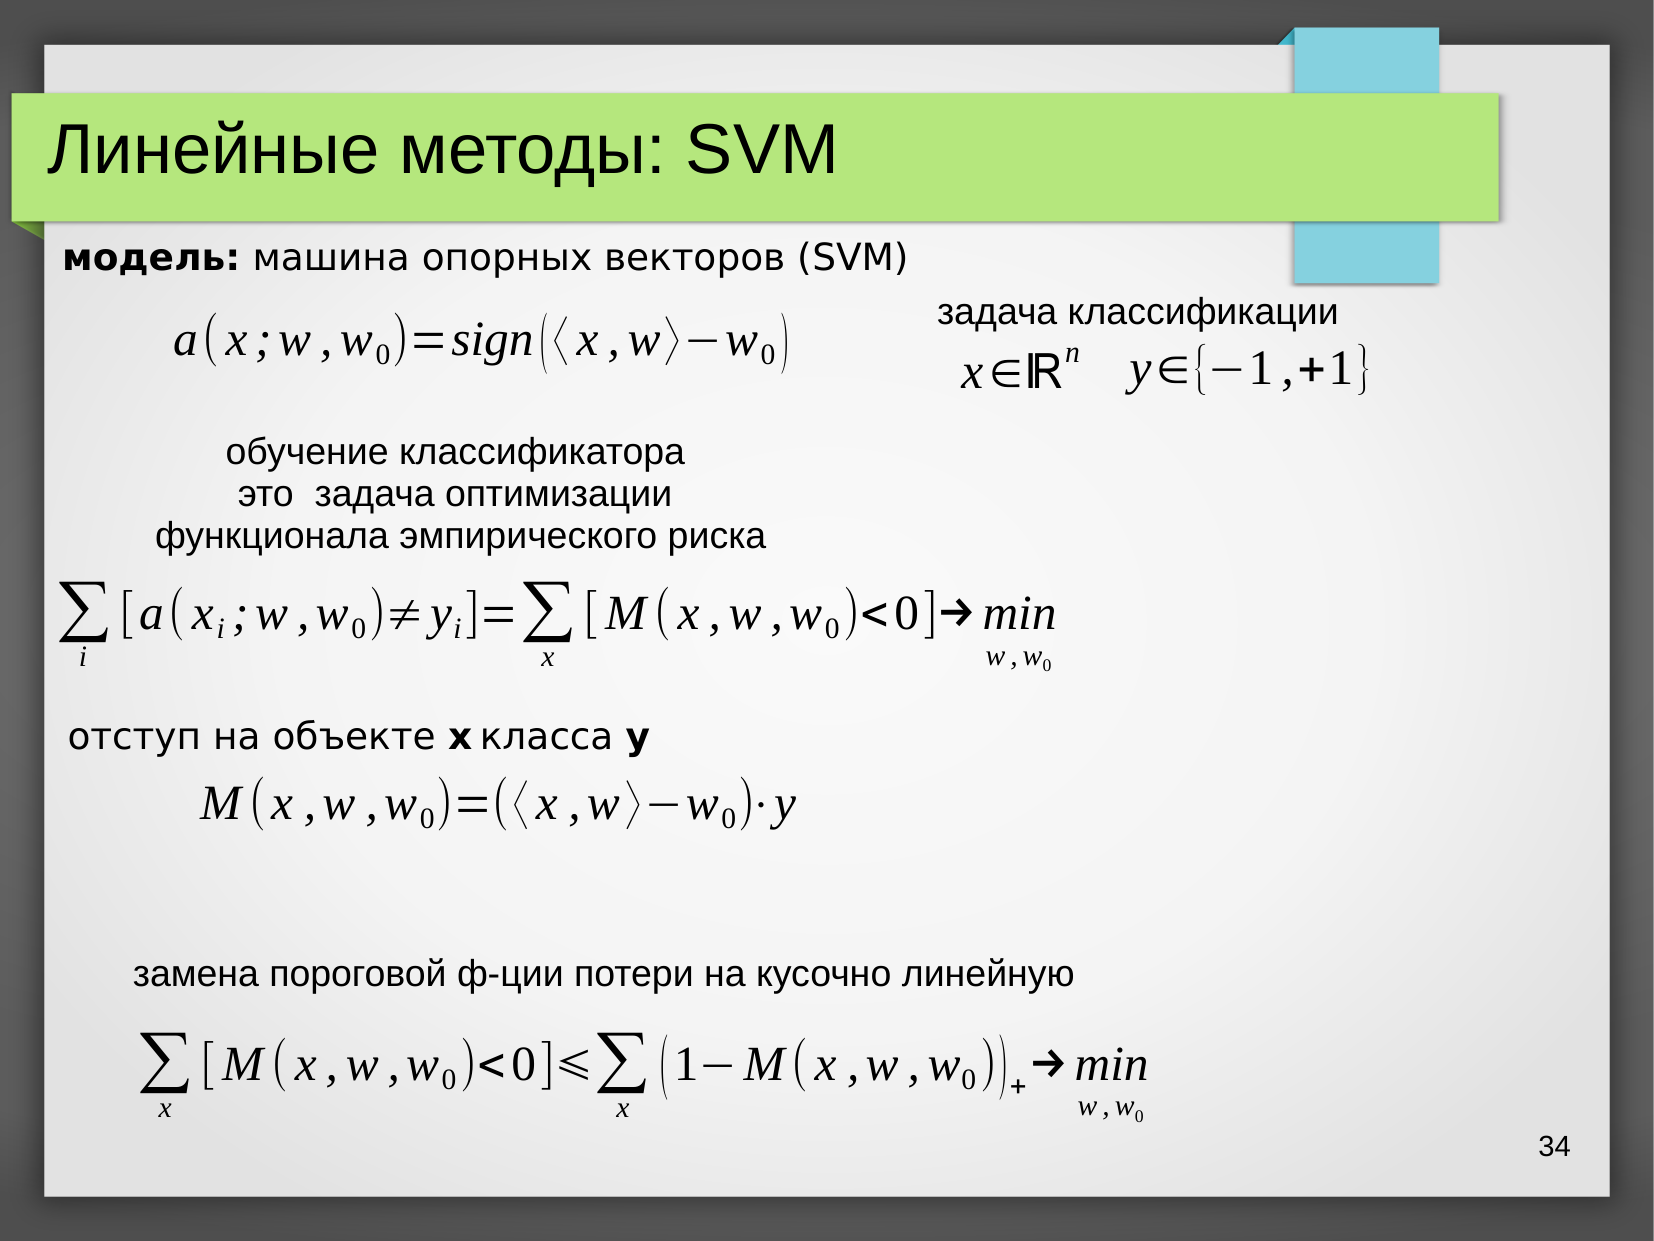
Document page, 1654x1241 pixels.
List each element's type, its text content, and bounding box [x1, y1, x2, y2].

text_box обучение классификатора это задача оптимизации функционала эмпирического риска [70, 437, 851, 550]
picture [0, 0, 1654, 1241]
chart [49, 578, 1063, 677]
chart [130, 1029, 1156, 1128]
chart [190, 774, 804, 839]
text_box задача классификации [925, 286, 1351, 337]
chart [165, 310, 796, 378]
title Линейные методы: SVM [47, 109, 1501, 189]
text_box модель: машина опорных векторов (SVM) [47, 227, 945, 287]
chart [952, 341, 1087, 405]
text_box отступ на объекте x класса y [52, 707, 699, 775]
text_box замена пороговой ф-ции потери на кусочно линейную [118, 944, 1137, 998]
chart [1119, 342, 1382, 401]
